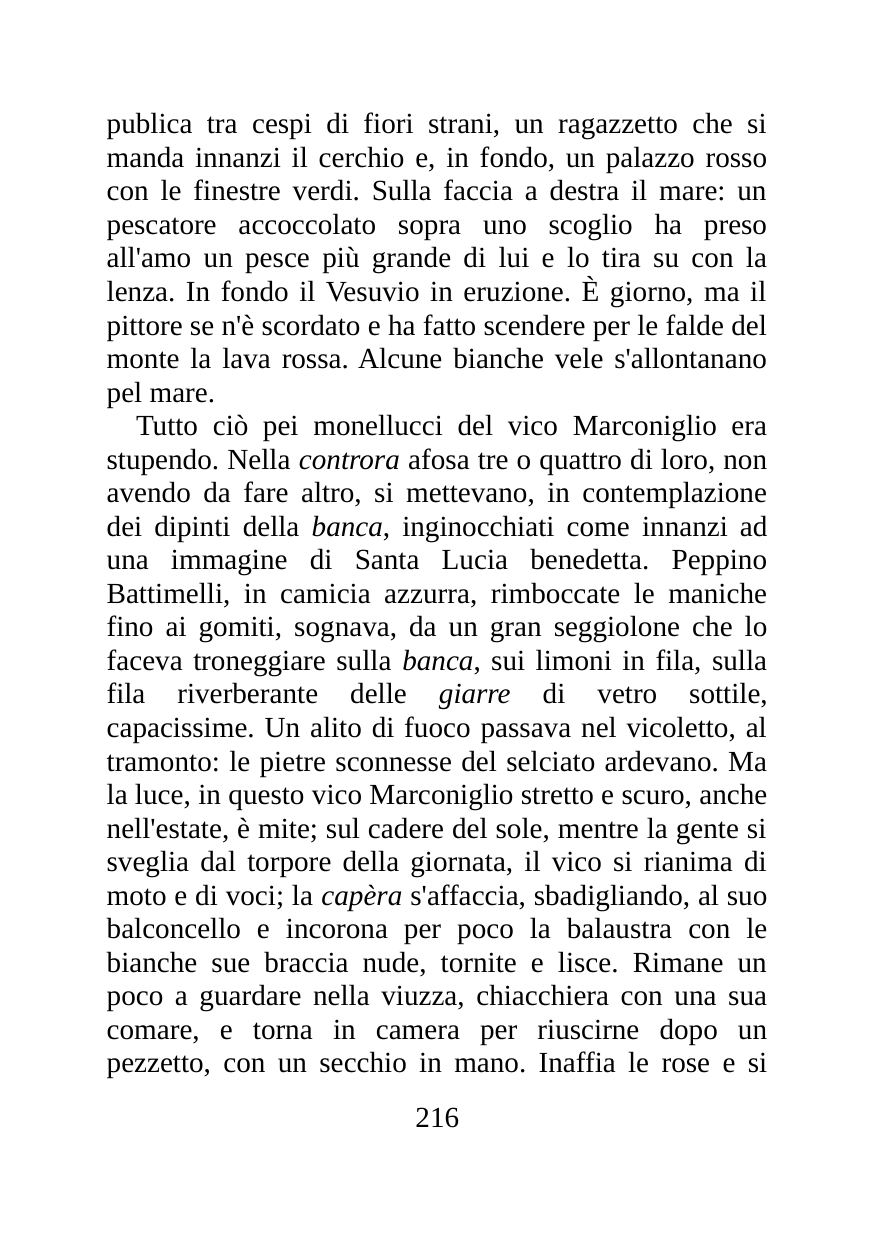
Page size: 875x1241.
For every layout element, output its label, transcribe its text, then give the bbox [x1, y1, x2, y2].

text publica tra cespi di fiori strani, un ragazzetto che si manda innanzi il cerchio e, in fondo, un palazzo rosso con le finestre verdi. Sulla faccia a destra il mare: un pescatore accoccolato sopra uno scoglio ha preso all'amo un pesce più grande di lui e lo tira su con la lenza. In fondo il Vesuvio in eruzione. È giorno, ma il pittore se n'è scordato e ha fatto scendere per le falde del monte la lava rossa. Alcune bianche vele s'allontanano pel mare. [106, 106, 768, 408]
text Tutto ciò pei monellucci del vico Marconiglio era stupendo. Nella controra afosa tre o quattro di loro, non avendo da fare altro, si mettevano, in contemplazione dei dipinti della banca, inginocchiati come innanzi ad una immagine di Santa Lucia benedetta. Peppino Battimelli, in camicia azzurra, rimboccate le maniche fino ai gomiti, sognava, da un gran seggiolone che lo faceva troneggiare sulla banca, sui limoni in fila, sulla fila riverberante delle giarre di vetro sottile, capacissime. Un alito di fuoco passava nel vicoletto, al tramonto: le pietre sconnesse del selciato ardevano. Ma la luce, in questo vico Marconiglio stretto e scuro, anche nell'estate, è mite; sul cadere del sole, mentre la gente si sveglia dal torpore della giornata, il vico si rianima di moto e di voci; la capèra s'affaccia, sbadigliando, al suo balconcello e incorona per poco la balaustra con le bianche sue braccia nude, tornite e lisce. Rimane un poco a guardare nella viuzza, chiacchiera con una sua comare, e torna in camera per riuscirne dopo un pezzetto, con un secchio in mano. Inaffia le rose e si [106, 408, 768, 1079]
